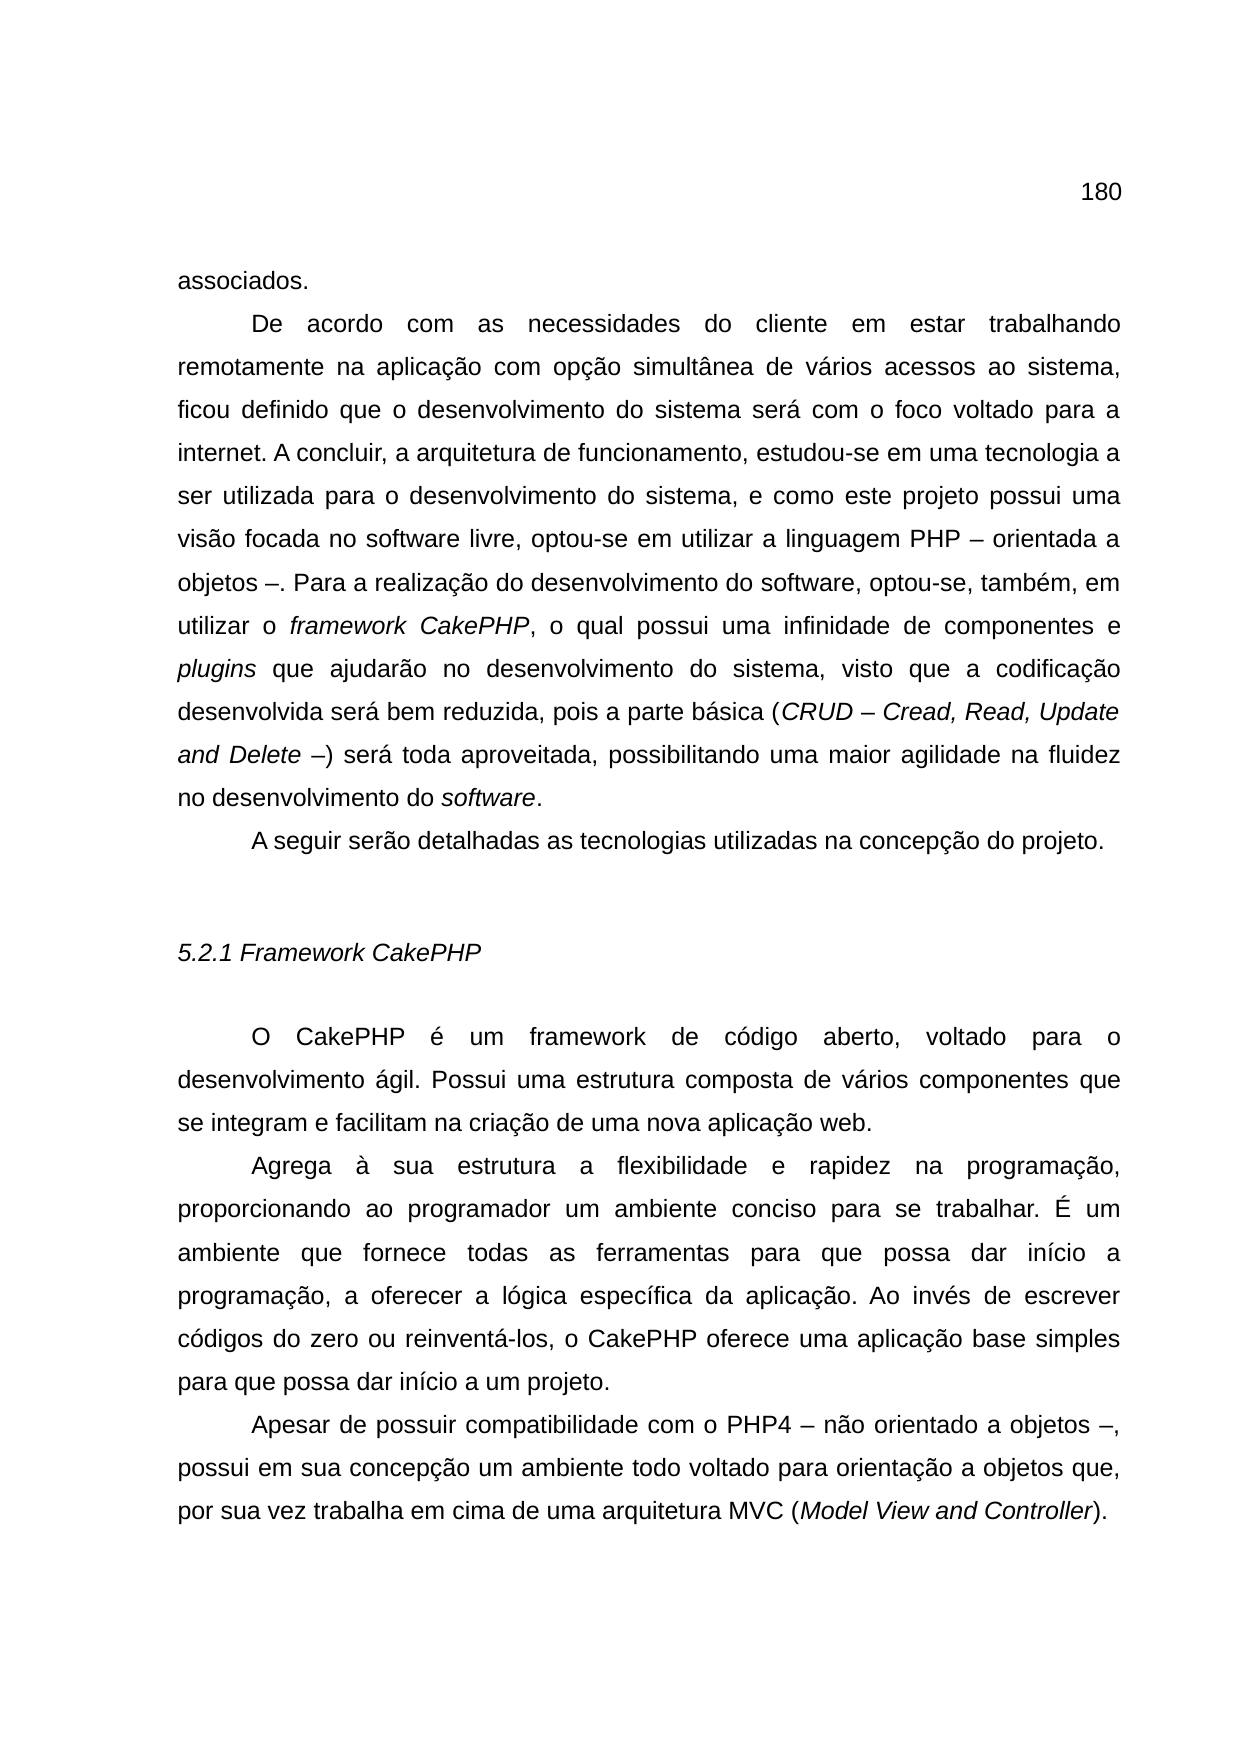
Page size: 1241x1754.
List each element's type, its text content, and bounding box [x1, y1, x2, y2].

text De acordo com as necessidades do cliente em estar trabalhando remotamente na aplicação com opção simultânea de vários acessos ao sistema, ficou definido que o desenvolvimento do sistema será com o foco voltado para a internet. A concluir, a arquitetura de funcionamento, estudou-se em uma tecnologia a ser utilizada para o desenvolvimento do sistema, e como este projeto possui uma visão focada no software livre, optou-se em utilizar a linguagem PHP – orientada a objetos –. Para a realização do desenvolvimento do software, optou-se, também, em utilizar o framework CakePHP, o qual possui uma infinidade de componentes e plugins que ajudarão no desenvolvimento do sistema, visto que a codificação desenvolvida será bem reduzida, pois a parte básica (CRUD – Cread, Read, Update and Delete –) será toda aproveitada, possibilitando uma maior agilidade na fluidez no desenvolvimento do software. [177, 309, 1122, 812]
text Agrega à sua estrutura a flexibilidade e rapidez na programação, proporcionando ao programador um ambiente conciso para se trabalhar. É um ambiente que fornece todas as ferramentas para que possa dar início a programação, a oferecer a lógica específica da aplicação. Ao invés de escrever códigos do zero ou reinventá-los, o CakePHP oferece uma aplicação base simples para que possa dar início a um projeto. [177, 1151, 1122, 1396]
text Apesar de possuir compatibilidade com o PHP4 – não orientado a objetos –, possui em sua concepção um ambiente todo voltado para orientação a objetos que, por sua vez trabalha em cima de uma arquitetura MVC (Model View and Controller). [177, 1410, 1122, 1525]
subtitle 5.2.1 Framework CakePHP [177, 938, 1122, 966]
text A seguir serão detalhadas as tecnologias utilizadas na concepção do projeto. [177, 826, 1122, 855]
text associados. [177, 266, 1122, 294]
text O CakePHP é um framework de código aberto, voltado para o desenvolvimento ágil. Possui uma estrutura composta de vários componentes que se integram e facilitam na criação de uma nova aplicação web. [177, 1022, 1122, 1137]
